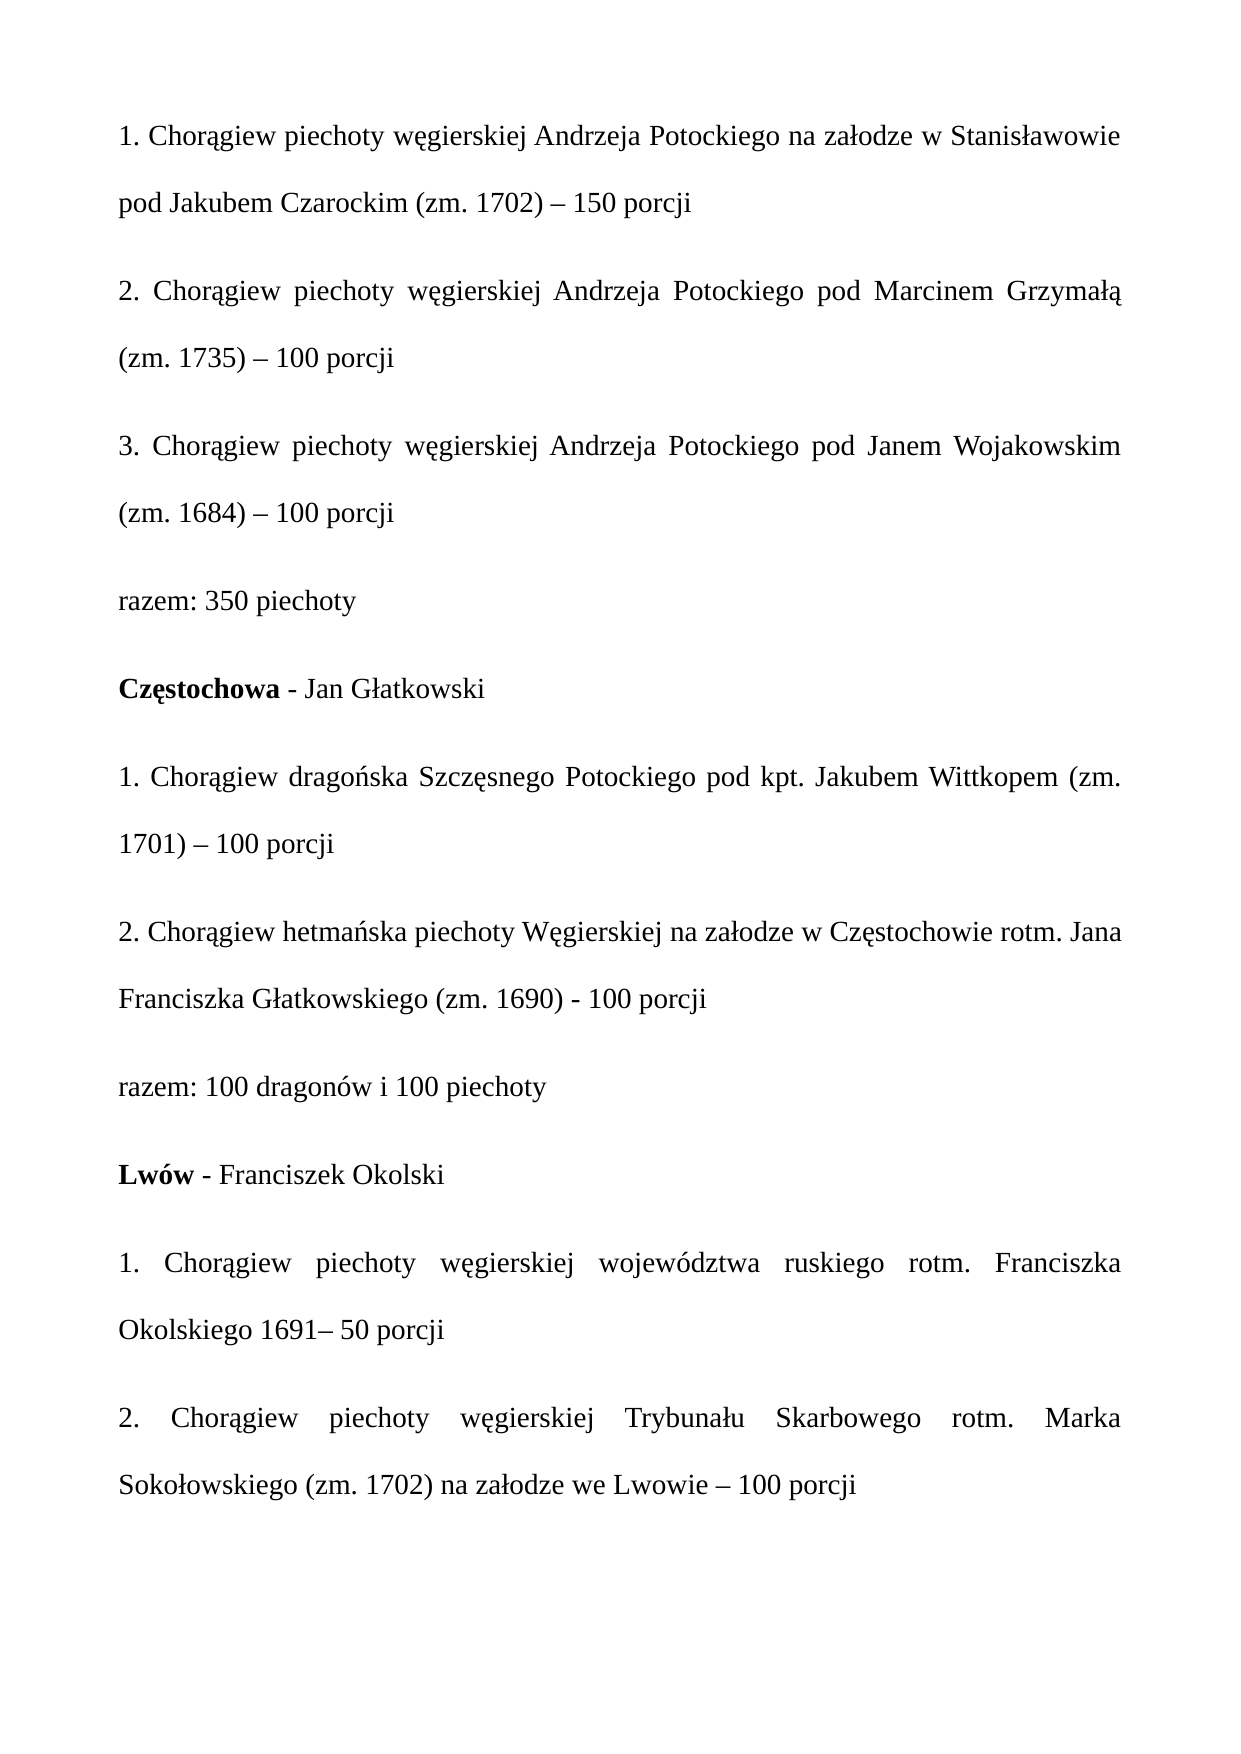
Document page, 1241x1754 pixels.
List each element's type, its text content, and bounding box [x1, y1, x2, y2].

text Lwów - Franciszek Okolski [118, 1157, 1122, 1190]
text razem: 350 piechoty [118, 583, 1122, 617]
text Częstochowa - Jan Głatkowski [118, 671, 1122, 704]
text 2. Chorągiew hetmańska piechoty Węgierskiej na załodze w Częstochowie rotm. Jana Franciszka Głatkowskiego (zm. 1690) - 100 porcji [118, 914, 1122, 1014]
text 2. Chorągiew piechoty węgierskiej Trybunału Skarbowego rotm. Marka Sokołowskiego (zm. 1702) na załodze we Lwowie – 100 porcji [118, 1400, 1122, 1500]
text 1. Chorągiew piechoty węgierskiej Andrzeja Potockiego na załodze w Stanisławowie pod Jakubem Czarockim (zm. 1702) – 150 porcji [118, 118, 1122, 219]
text razem: 100 dragonów i 100 piechoty [118, 1069, 1122, 1102]
text 2. Chorągiew piechoty węgierskiej Andrzeja Potockiego pod Marcinem Grzymałą (zm. 1735) – 100 porcji [118, 273, 1122, 374]
text 1. Chorągiew dragońska Szczęsnego Potockiego pod kpt. Jakubem Wittkopem (zm. 1701) – 100 porcji [118, 759, 1122, 859]
text 3. Chorągiew piechoty węgierskiej Andrzeja Potockiego pod Janem Wojakowskim (zm. 1684) – 100 porcji [118, 428, 1122, 529]
text 1. Chorągiew piechoty węgierskiej województwa ruskiego rotm. Franciszka Okolskiego 1691– 50 porcji [118, 1245, 1122, 1345]
